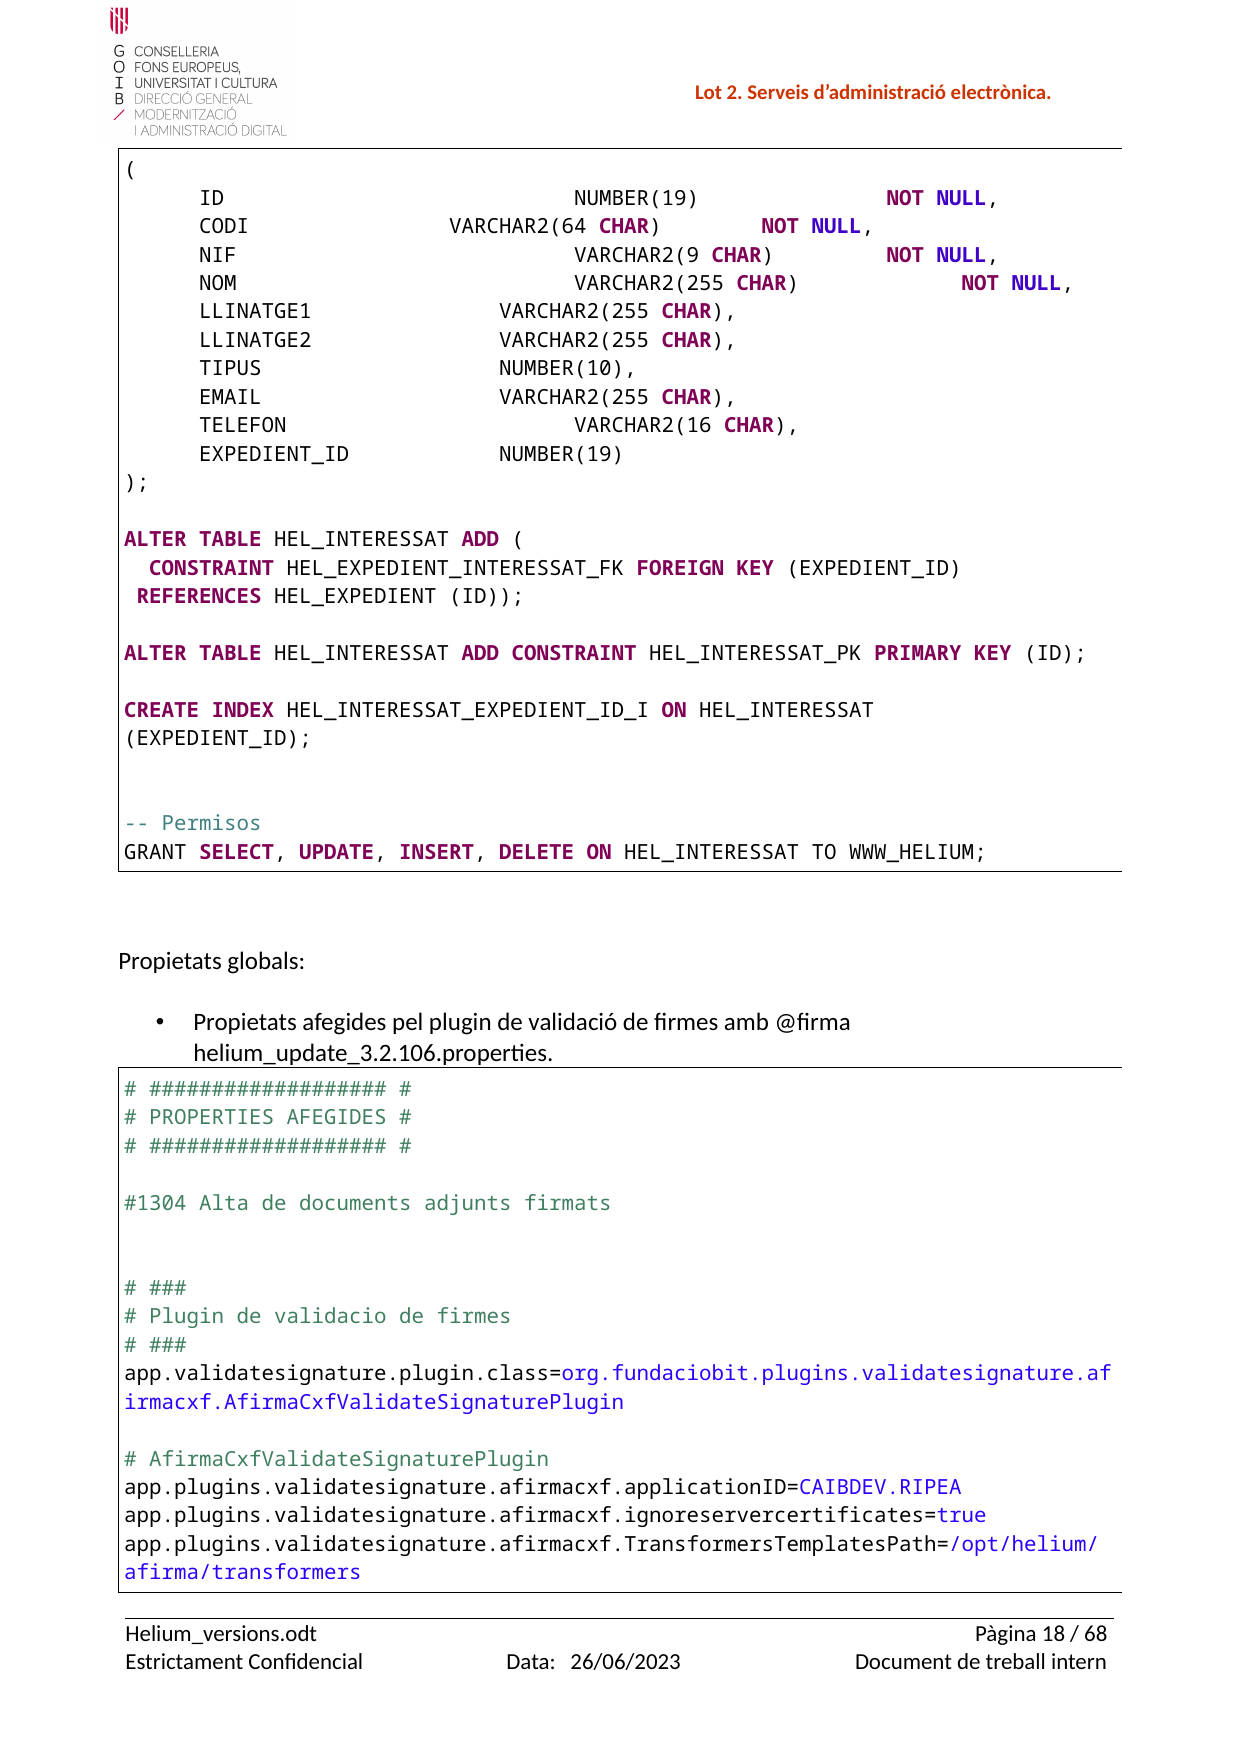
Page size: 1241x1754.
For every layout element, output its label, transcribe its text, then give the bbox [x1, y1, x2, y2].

table_header # ################### # # PROPERTIES AFEGIDES # # ################### # #1304 Alta de documents adjunts firmats # ### # Plugin de validacio de firmes # ### app.validatesignature.plugin.class=org.fundaciobit.plugins.validatesignature.afirmacxf.AfirmaCxfValidateSignaturePlugin # AfirmaCxfValidateSignaturePlugin app.plugins.validatesignature.afirmacxf.applicationID=CAIBDEV.RIPEA app.plugins.validatesignature.afirmacxf.ignoreservercertificates=true app.plugins.validatesignature.afirmacxf.TransformersTemplatesPath=/opt/helium/afirma/transformers [119, 1068, 1122, 1592]
picture [100, 0, 297, 144]
text Propietats globals: [118, 945, 1122, 976]
list Propietats afegides pel plugin de validació de firmes amb @firma helium_update_3.2.106.properties. [156, 1006, 1122, 1067]
table_header ( ID NUMBER(19) NOT NULL, CODI VARCHAR2(64 CHAR) NOT NULL, NIF VARCHAR2(9 CHAR) NOT NULL, NOM VARCHAR2(255 CHAR) NOT NULL, LLINATGE1 VARCHAR2(255 CHAR), LLINATGE2 VARCHAR2(255 CHAR), TIPUS NUMBER(10), EMAIL VARCHAR2(255 CHAR), TELEFON VARCHAR2(16 CHAR), EXPEDIENT_ID NUMBER(19) ); ALTER TABLE HEL_INTERESSAT ADD ( CONSTRAINT HEL_EXPEDIENT_INTERESSAT_FK FOREIGN KEY (EXPEDIENT_ID) REFERENCES HEL_EXPEDIENT (ID)); ALTER TABLE HEL_INTERESSAT ADD CONSTRAINT HEL_INTERESSAT_PK PRIMARY KEY (ID); CREATE INDEX HEL_INTERESSAT_EXPEDIENT_ID_I ON HEL_INTERESSAT (EXPEDIENT_ID); -- Permisos GRANT SELECT, UPDATE, INSERT, DELETE ON HEL_INTERESSAT TO WWW_HELIUM; [119, 149, 1122, 871]
